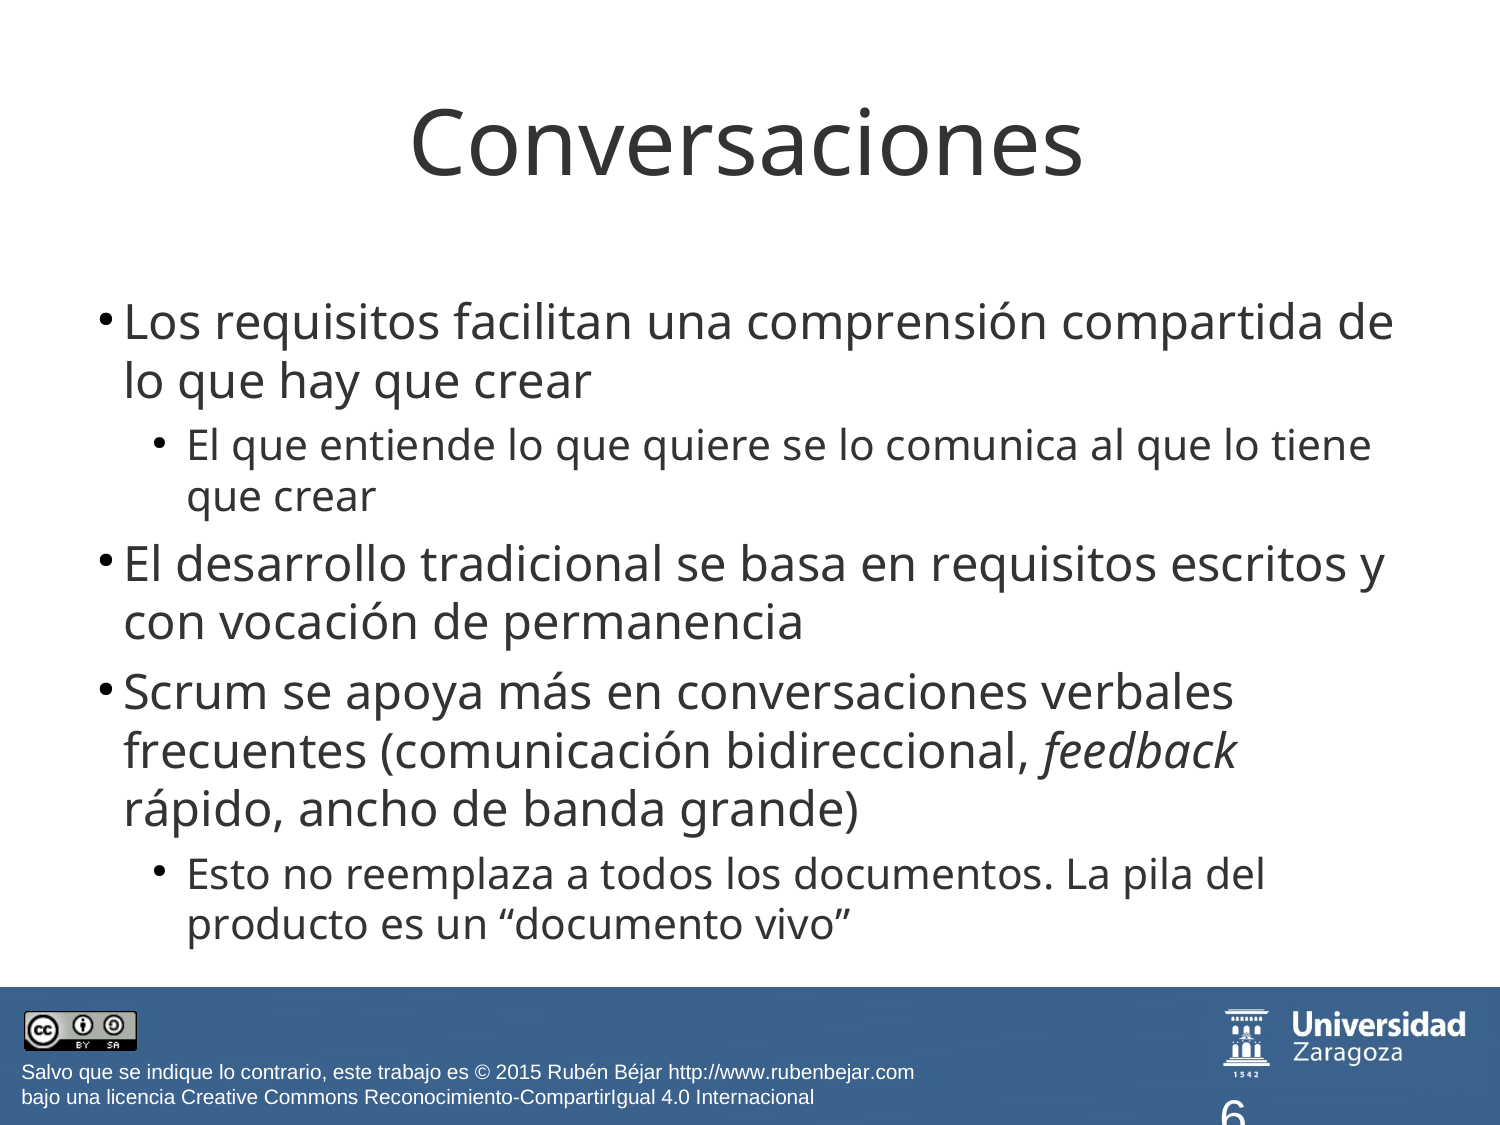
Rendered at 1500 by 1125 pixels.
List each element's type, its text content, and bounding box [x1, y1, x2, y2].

picture [1226, 1116, 1240, 1125]
picture [0, 987, 1500, 1125]
list Los requisitos facilitan una comprensión compartida de lo que hay que crear El que entiende lo que quiere se lo comunica al que lo tiene que crear El desarrollo tradicional se basa en requisitos escritos y con vocación de permanencia Scrum se apoya más en conversaciones verbales frecuentes (comunicación bidireccional, feedback rápido, ancho de banda grande) Esto no reemplaza a todos los documentos. La pila del producto es un “documento vivo” [82, 283, 1418, 957]
title Conversaciones [74, 21, 1420, 257]
